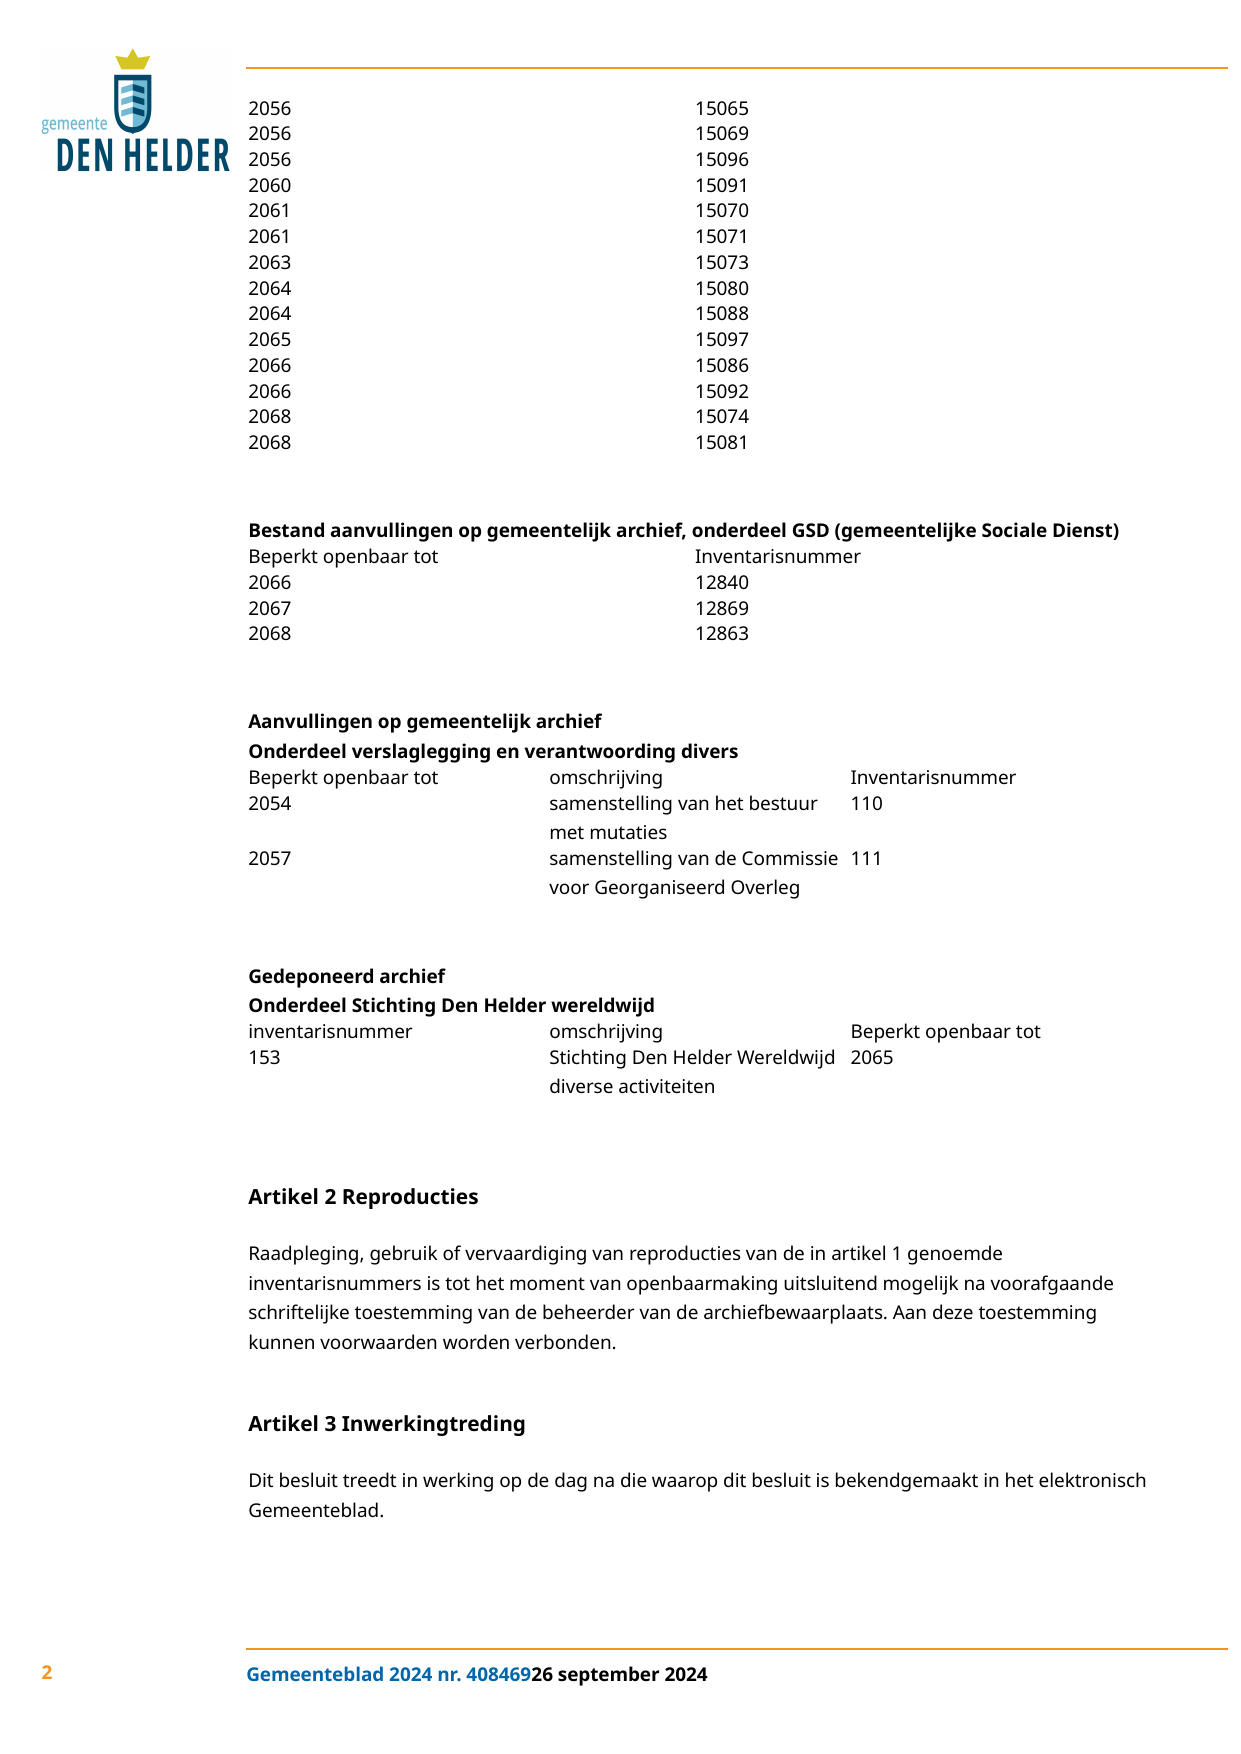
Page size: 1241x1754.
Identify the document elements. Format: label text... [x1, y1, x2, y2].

table_cell 12863 [695, 620, 1152, 646]
text Artikel 3 Inwerkingtreding [248, 1409, 1152, 1438]
table_header Gedeponeerd archief Onderdeel Stichting Den Helder wereldwijd [248, 963, 1152, 1018]
table_cell 110 [850, 790, 1152, 845]
table_cell 15097 [695, 326, 1152, 352]
table_cell Inventarisnummer [850, 764, 1152, 790]
table_cell 2064 [248, 275, 695, 301]
table_cell Beperkt openbaar tot [248, 543, 695, 569]
text Artikel 2 Reproducties [248, 1182, 1152, 1211]
picture [41, 47, 231, 172]
table_cell inventarisnummer [248, 1018, 549, 1044]
table_cell samenstelling van het bestuur met mutaties [549, 790, 850, 845]
table_cell 12840 [695, 569, 1152, 595]
table_cell 2066 [248, 569, 695, 595]
table_cell 2060 [248, 172, 695, 198]
text Raadpleging, gebruik of vervaardiging van reproducties van de in artikel 1 genoemde inventarisnummers is tot het moment van openbaarmaking uitsluitend mogelijk na voorafgaande schriftelijke toestemming van de beheerder van de archiefbewaarplaats. Aan deze toestemming kunnen voorwaarden worden verbonden. [248, 1240, 1152, 1355]
table_cell 15081 [695, 429, 1152, 455]
table_cell 15071 [695, 224, 1152, 249]
table_cell 111 [850, 845, 1152, 900]
table_cell omschrijving [549, 1018, 850, 1044]
table_cell 2056 [248, 146, 695, 172]
table_cell 2066 [248, 352, 695, 378]
table_cell 153 [248, 1044, 549, 1099]
picture [130, 157, 135, 172]
table_cell 2061 [248, 198, 695, 223]
table_cell 15088 [695, 301, 1152, 326]
table_cell 15074 [695, 404, 1152, 429]
table_cell 2068 [248, 429, 695, 455]
text Dit besluit treedt in werking op de dag na die waarop dit besluit is bekendgemaakt in het elektronisch Gemeenteblad. [248, 1467, 1152, 1522]
table_cell 15096 [695, 146, 1152, 172]
table_cell 2068 [248, 404, 695, 429]
table_cell 2061 [248, 224, 695, 249]
table_header Bestand aanvullingen op gemeentelijk archief, onderdeel GSD (gemeentelijke Sociale Dienst) [248, 518, 1152, 543]
table_cell 2065 [248, 326, 695, 352]
table_header Aanvullingen op gemeentelijk archief Onderdeel verslaglegging en verantwoording divers [248, 709, 1152, 764]
table_cell Beperkt openbaar tot [850, 1018, 1152, 1044]
table_cell 2056 [248, 121, 695, 146]
table_cell 15091 [695, 172, 1152, 198]
table_cell 2064 [248, 301, 695, 326]
picture [100, 154, 106, 172]
picture [182, 144, 187, 165]
table_cell 15069 [695, 121, 1152, 146]
picture [220, 160, 224, 172]
table_cell 2057 [248, 845, 549, 900]
table_cell samenstelling van de Commissie voor Georganiseerd Overleg [549, 845, 850, 900]
table_cell 2056 [248, 95, 695, 121]
table_cell 15080 [695, 275, 1152, 301]
table_cell omschrijving [549, 764, 850, 790]
table_cell 2066 [248, 378, 695, 403]
table_cell 2068 [248, 620, 695, 646]
table_cell 15092 [695, 378, 1152, 403]
picture [63, 144, 68, 165]
table_cell Inventarisnummer [695, 543, 1152, 569]
table_cell 2065 [850, 1044, 1152, 1099]
table_cell Beperkt openbaar tot [248, 764, 549, 790]
table_cell Stichting Den Helder Wereldwijd diverse activiteiten [549, 1044, 850, 1099]
table_cell 15086 [695, 352, 1152, 378]
table_cell 2054 [248, 790, 549, 845]
table_cell 2067 [248, 595, 695, 620]
table_cell 2063 [248, 249, 695, 275]
table_cell 15070 [695, 198, 1152, 223]
table_cell 15065 [695, 95, 1152, 121]
table_cell 12869 [695, 595, 1152, 620]
table_cell 15073 [695, 249, 1152, 275]
